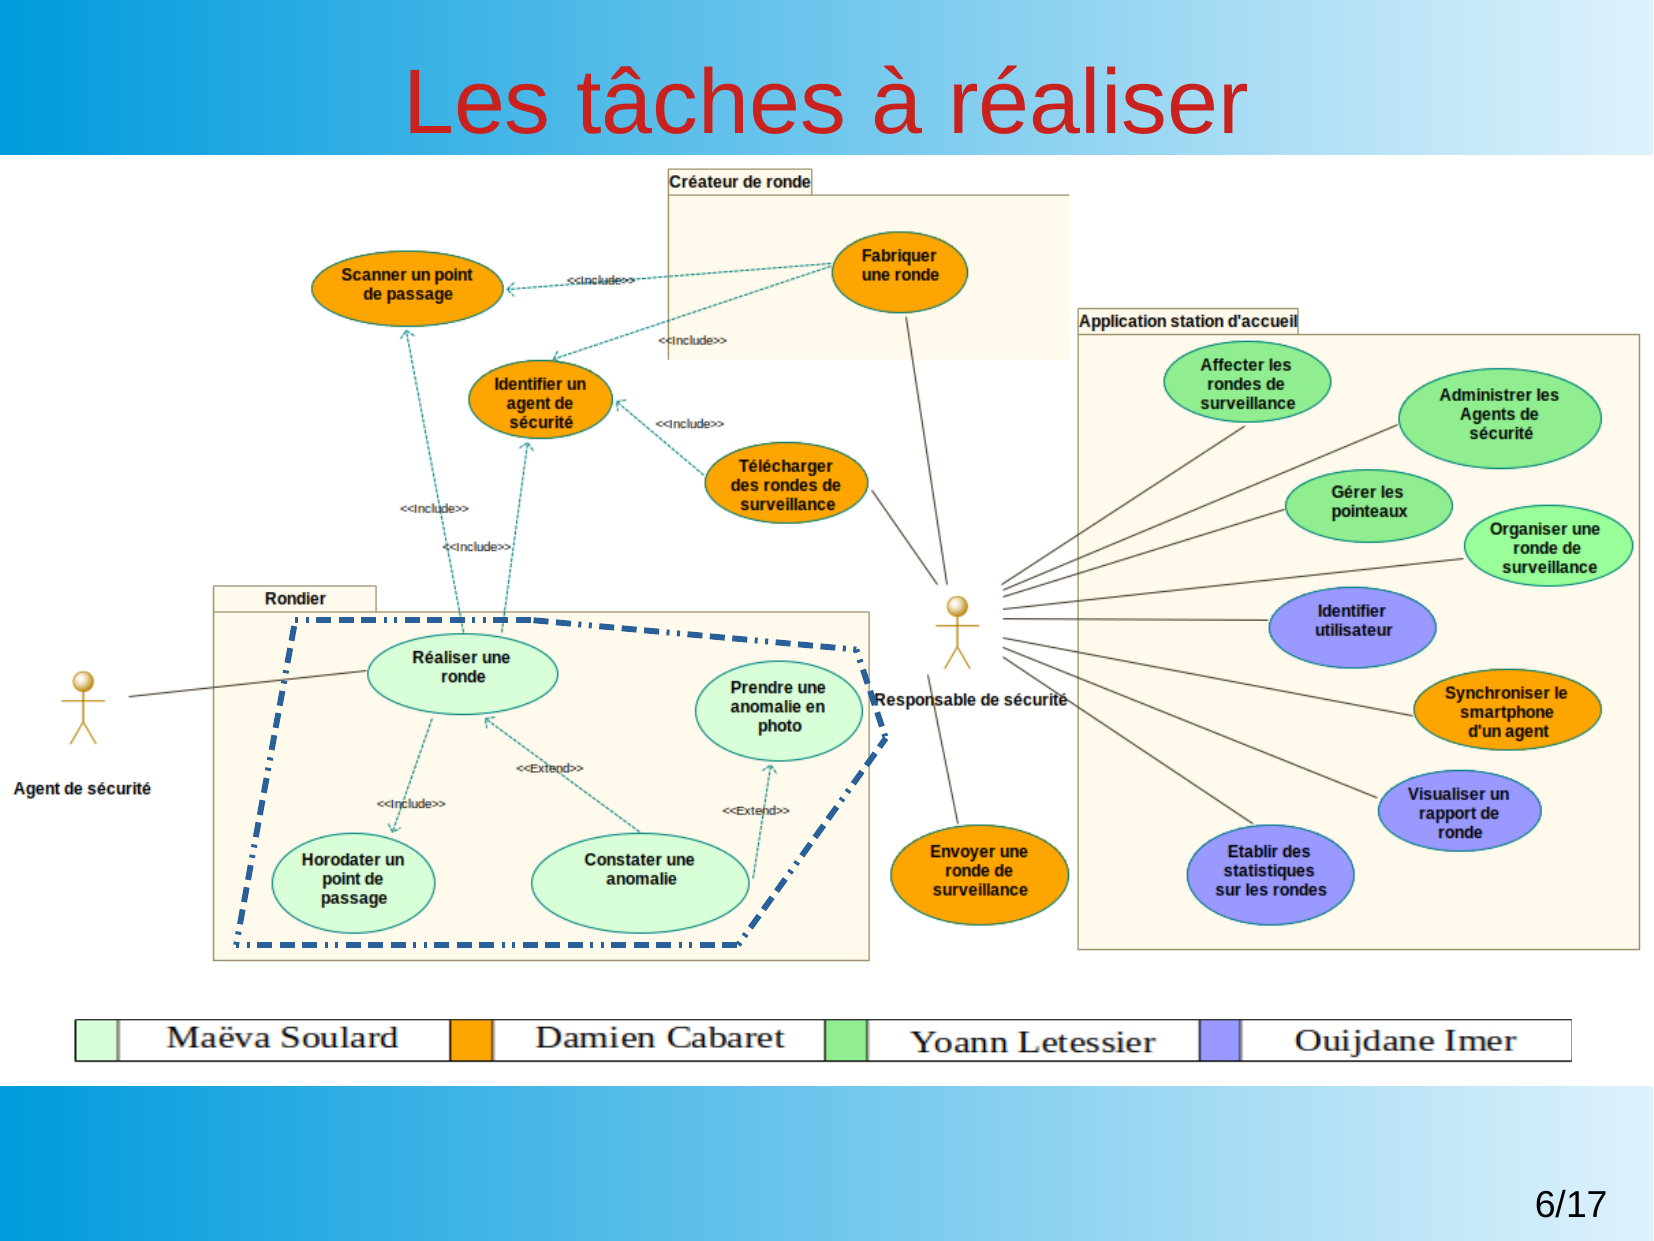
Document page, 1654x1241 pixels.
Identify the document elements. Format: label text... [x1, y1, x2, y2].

title Les tâches à réaliser [82, 49, 1571, 155]
picture [65, 1019, 1572, 1067]
picture [0, 155, 1654, 975]
text_box <numéro>/17 [1520, 1175, 1654, 1241]
